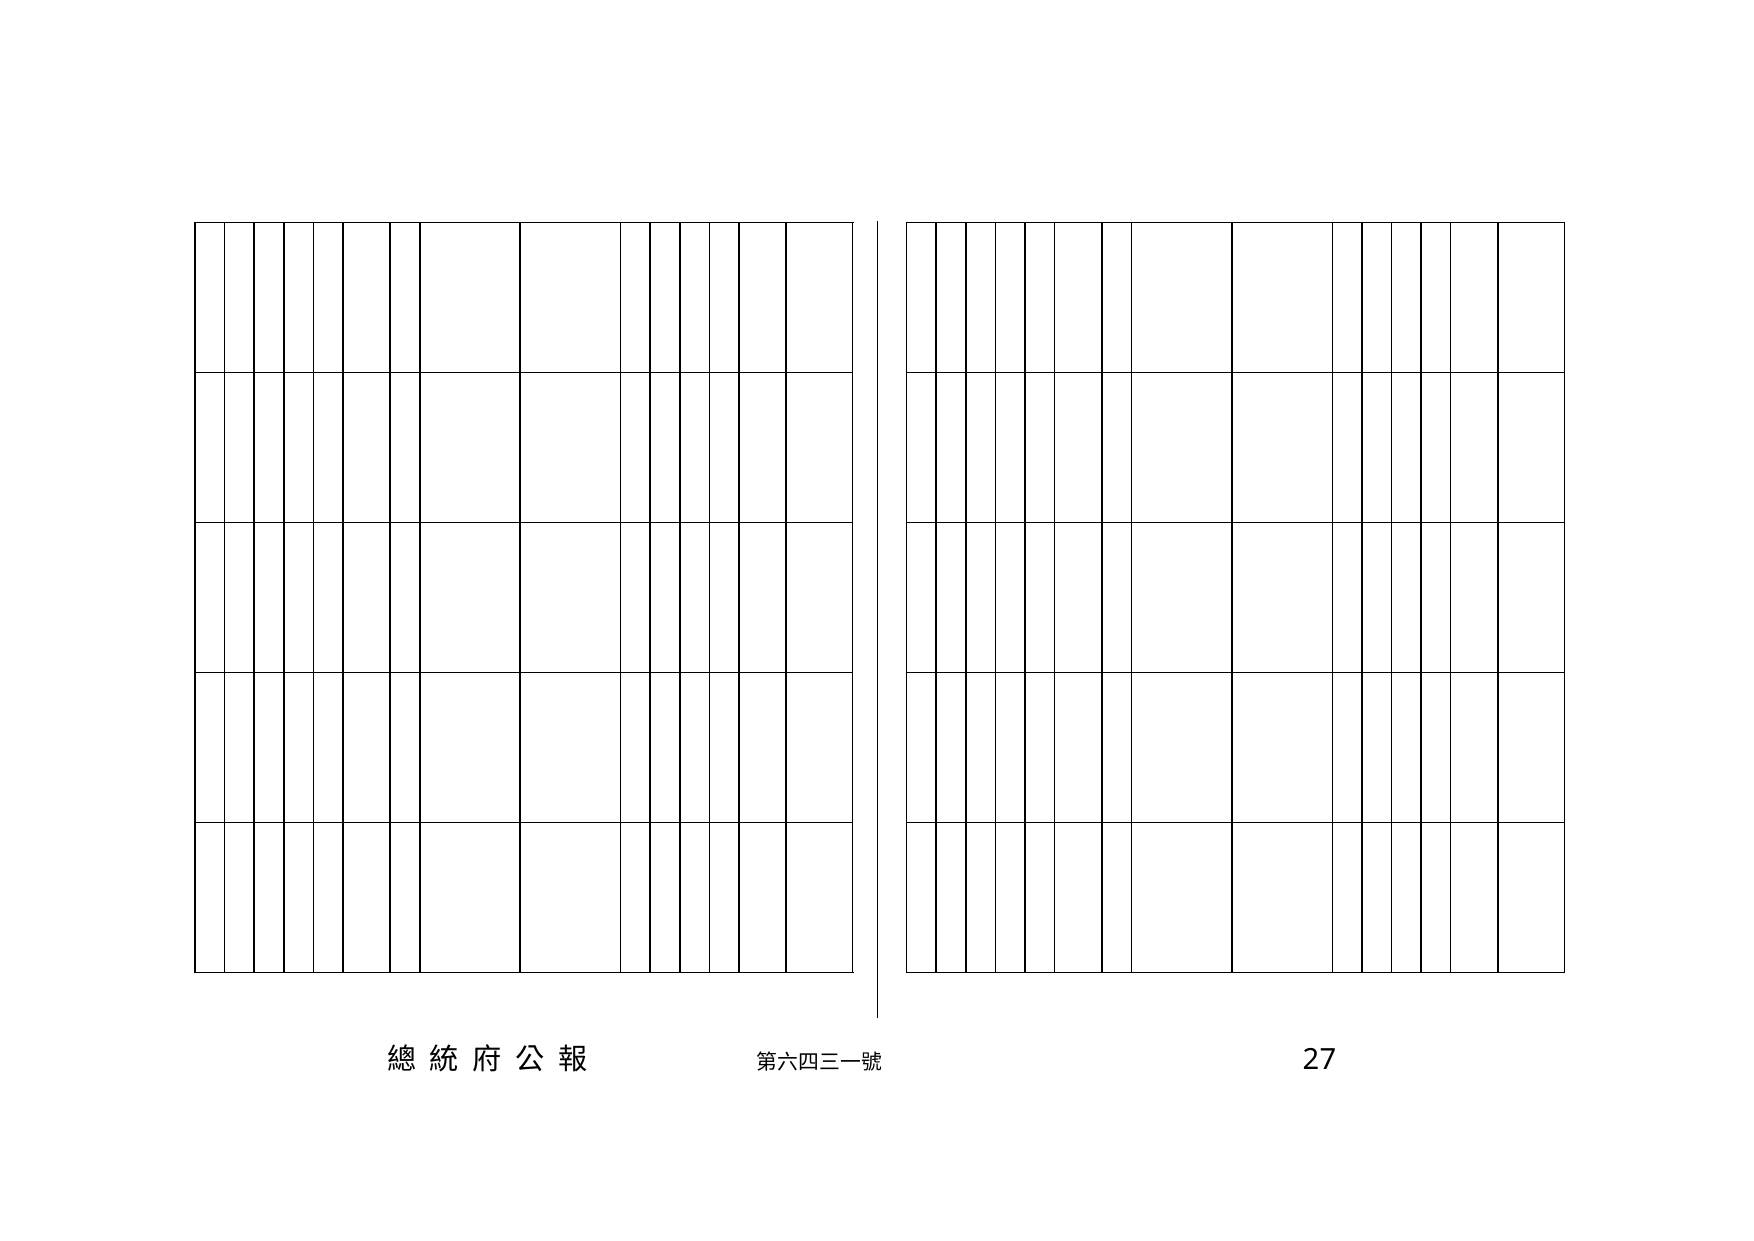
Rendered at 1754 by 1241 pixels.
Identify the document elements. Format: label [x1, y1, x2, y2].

table_cell [1422, 373, 1450, 522]
table_cell [1333, 223, 1361, 372]
table_cell [967, 823, 995, 972]
table_cell [225, 373, 253, 522]
table_cell [1451, 373, 1497, 522]
table_cell [1392, 823, 1420, 972]
table_cell [1499, 523, 1564, 672]
table_cell [937, 523, 965, 672]
table_cell [225, 523, 253, 672]
table_cell [651, 523, 679, 672]
table_cell [1392, 673, 1420, 822]
table_cell [1233, 223, 1332, 372]
table_cell [621, 523, 649, 672]
table_cell [255, 373, 283, 522]
table_cell [344, 223, 389, 372]
table_cell [1233, 673, 1332, 822]
table_cell [1132, 823, 1231, 972]
table_cell [787, 673, 852, 822]
table_cell [391, 523, 419, 672]
table_cell [421, 523, 519, 672]
table_cell [907, 373, 935, 522]
table_cell [344, 673, 389, 822]
table_cell [651, 373, 679, 522]
table_cell [314, 673, 342, 822]
table_cell [1132, 523, 1231, 672]
table_cell [391, 673, 419, 822]
table_cell [1026, 223, 1054, 372]
table_cell [314, 823, 342, 972]
table_cell [255, 223, 283, 372]
table_cell [996, 823, 1024, 972]
table_cell [1132, 673, 1231, 822]
table_cell [1333, 523, 1361, 672]
table_cell [1103, 673, 1131, 822]
table_cell [1026, 373, 1054, 522]
table_cell [681, 673, 709, 822]
table_cell [1055, 673, 1101, 822]
table_cell [937, 223, 965, 372]
table_cell [1363, 223, 1391, 372]
table_cell [255, 823, 283, 972]
table_cell [521, 373, 620, 522]
table_cell [621, 373, 649, 522]
table_cell [344, 823, 389, 972]
table_cell [1451, 223, 1497, 372]
table_cell [1451, 673, 1497, 822]
table_cell [651, 823, 679, 972]
table_cell [1333, 823, 1361, 972]
table_cell [787, 223, 852, 372]
table_cell [787, 523, 852, 672]
table_cell [1451, 823, 1497, 972]
table_cell [740, 523, 785, 672]
table_cell [967, 373, 995, 522]
table_cell [1363, 673, 1391, 822]
table_cell [1499, 373, 1564, 522]
table_cell [937, 373, 965, 522]
table_cell [967, 673, 995, 822]
table_cell [681, 223, 709, 372]
table_cell [225, 673, 253, 822]
table_cell [996, 373, 1024, 522]
table_cell [651, 673, 679, 822]
table_cell [1499, 673, 1564, 822]
table_cell [285, 223, 313, 372]
table_cell [621, 823, 649, 972]
table_cell [1026, 523, 1054, 672]
table_cell [421, 823, 519, 972]
table_cell [1363, 373, 1391, 522]
table_cell [1233, 823, 1332, 972]
table_cell [907, 823, 935, 972]
table_cell [681, 523, 709, 672]
table_cell [521, 523, 620, 672]
table_cell [740, 823, 785, 972]
table_cell [710, 673, 738, 822]
table_cell [421, 223, 519, 372]
table_cell [1499, 823, 1564, 972]
table_cell [907, 223, 935, 372]
table_cell [740, 223, 785, 372]
table_cell [1333, 373, 1361, 522]
table_cell [937, 823, 965, 972]
table_cell [391, 373, 419, 522]
table_cell [285, 523, 313, 672]
table_cell [521, 823, 620, 972]
table_cell [421, 373, 519, 522]
table_cell [1451, 523, 1497, 672]
table_cell [937, 673, 965, 822]
table_cell [710, 223, 738, 372]
table_cell [196, 823, 224, 972]
table_cell [1422, 673, 1450, 822]
table_cell [710, 523, 738, 672]
table_cell [1363, 523, 1391, 672]
table_cell [621, 673, 649, 822]
table_cell [196, 673, 224, 822]
table_cell [1392, 373, 1420, 522]
table_cell [285, 373, 313, 522]
table_cell [1422, 523, 1450, 672]
table_cell [225, 823, 253, 972]
table_cell [314, 373, 342, 522]
table_cell [314, 223, 342, 372]
table_cell [1132, 373, 1231, 522]
table_cell [1103, 223, 1131, 372]
table_cell [391, 823, 419, 972]
table_cell [1233, 523, 1332, 672]
table_cell [196, 523, 224, 672]
table_cell [521, 223, 620, 372]
table_cell [521, 673, 620, 822]
table_cell [344, 523, 389, 672]
table_cell [1392, 223, 1420, 372]
table_cell [907, 673, 935, 822]
table_cell [1132, 223, 1231, 372]
table_cell [255, 673, 283, 822]
table_cell [344, 373, 389, 522]
table_cell [285, 673, 313, 822]
table_cell [421, 673, 519, 822]
table_cell [1233, 373, 1332, 522]
table_cell [1026, 823, 1054, 972]
table_cell [1103, 823, 1131, 972]
table_cell [1422, 823, 1450, 972]
table_cell [996, 673, 1024, 822]
table_cell [710, 823, 738, 972]
table_cell [621, 223, 649, 372]
table_cell [996, 223, 1024, 372]
table_cell [787, 823, 852, 972]
table_cell [391, 223, 419, 372]
table_cell [196, 373, 224, 522]
table_cell [787, 373, 852, 522]
table_cell [1103, 373, 1131, 522]
table_cell [285, 823, 313, 972]
table_cell [1499, 223, 1564, 372]
table_cell [1333, 673, 1361, 822]
table_cell [1055, 373, 1101, 522]
table_cell [1422, 223, 1450, 372]
table_cell [1055, 823, 1101, 972]
table_cell [1026, 673, 1054, 822]
table_cell [967, 223, 995, 372]
table_cell [740, 673, 785, 822]
table_cell [651, 223, 679, 372]
table_cell [1103, 523, 1131, 672]
table_cell [1363, 823, 1391, 972]
table_cell [225, 223, 253, 372]
table_cell [1392, 523, 1420, 672]
table_cell [1055, 223, 1101, 372]
table_cell [967, 523, 995, 672]
table_cell [314, 523, 342, 672]
table_cell [740, 373, 785, 522]
table_cell [196, 223, 224, 372]
table_cell [996, 523, 1024, 672]
table_cell [681, 373, 709, 522]
table_cell [710, 373, 738, 522]
table_cell [907, 523, 935, 672]
table_cell [1055, 523, 1101, 672]
table_cell [255, 523, 283, 672]
table_cell [681, 823, 709, 972]
